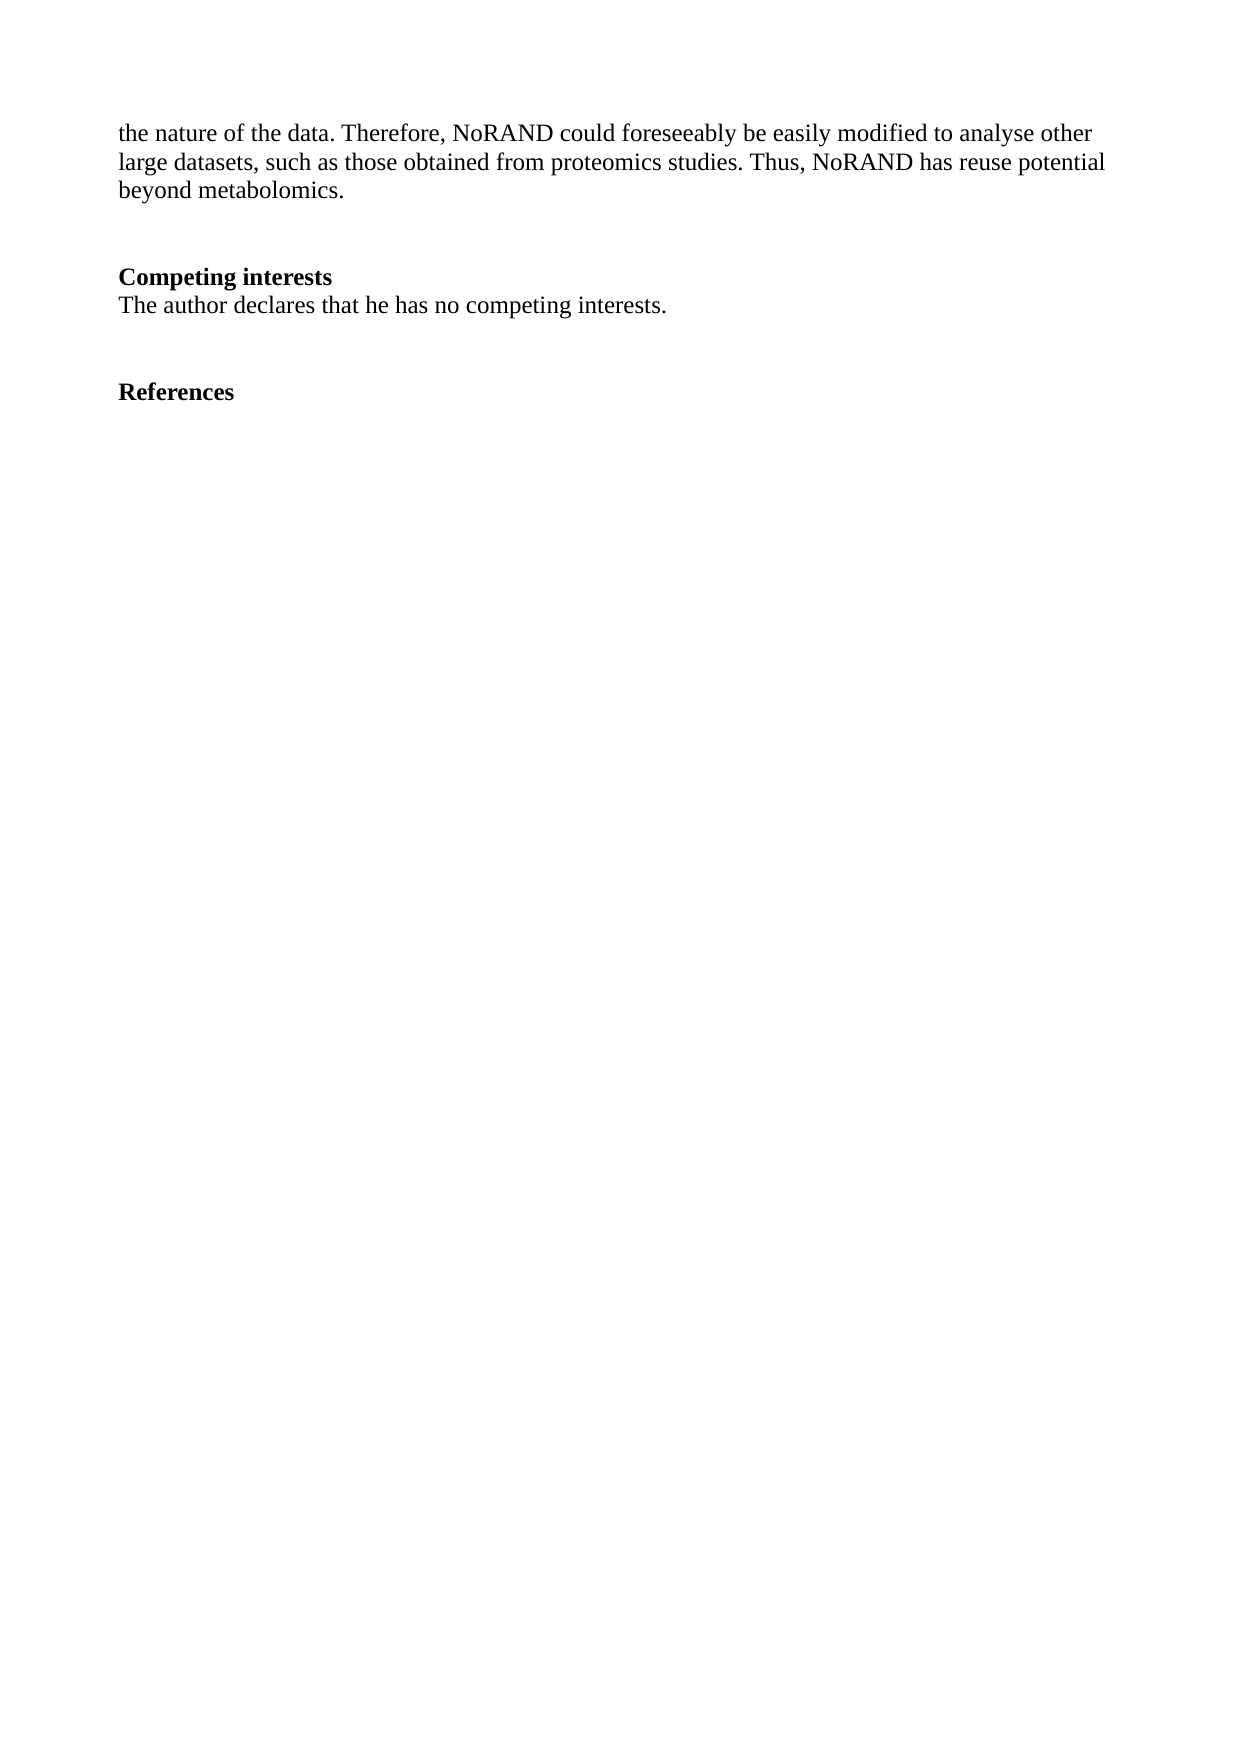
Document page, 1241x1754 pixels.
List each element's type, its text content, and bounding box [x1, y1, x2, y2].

text References [118, 377, 1122, 406]
text The author declares that he has no competing interests. [118, 291, 1122, 319]
text Competing interests [118, 262, 1122, 291]
text the nature of the data. Therefore, NoRAND could foreseeably be easily modified to analyse other large datasets, such as those obtained from proteomics studies. Thus, NoRAND has reuse potential beyond metabolomics. [118, 118, 1122, 204]
